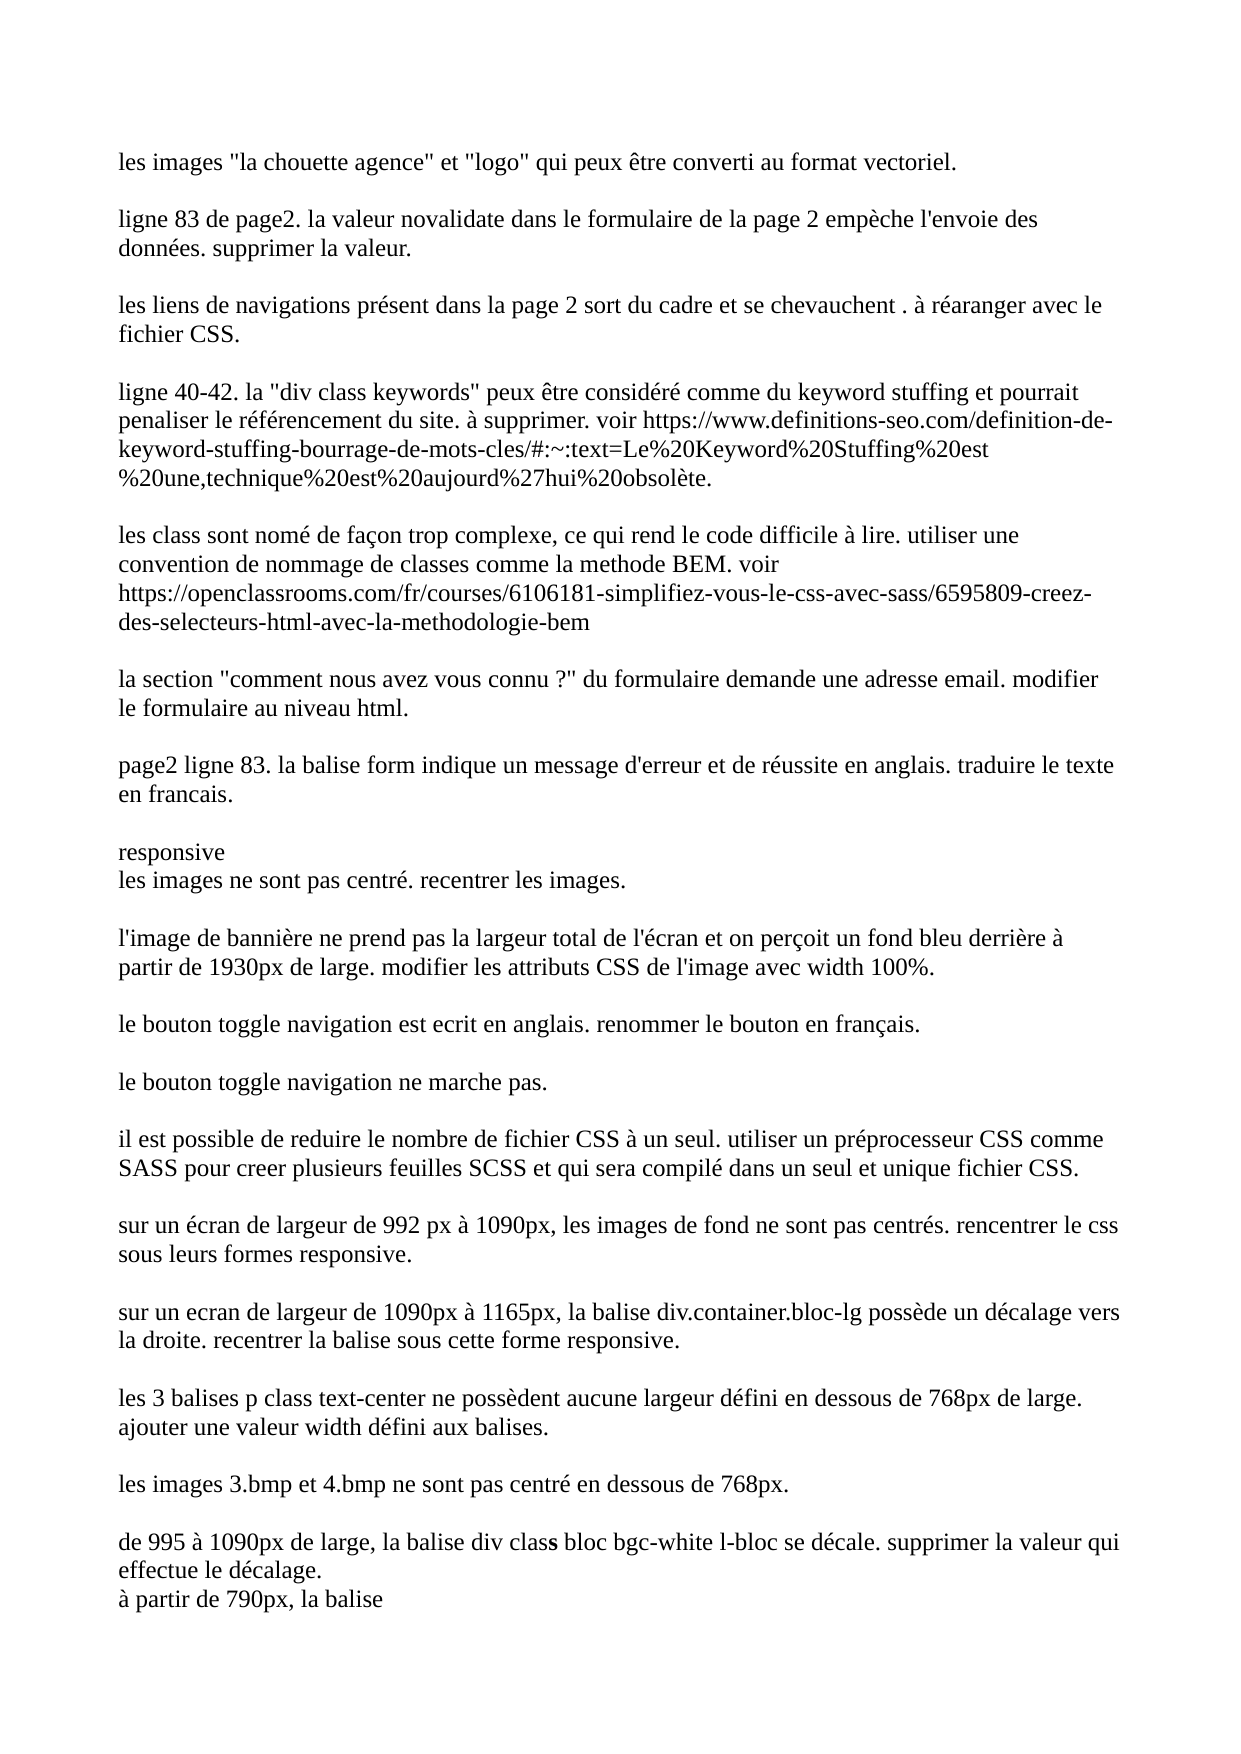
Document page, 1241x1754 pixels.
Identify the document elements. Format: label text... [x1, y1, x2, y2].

text les images 3.bmp et 4.bmp ne sont pas centré en dessous de 768px. [118, 1469, 1122, 1498]
text la section "comment nous avez vous connu ?" du formulaire demande une adresse email. modifier le formulaire au niveau html. [118, 664, 1122, 722]
text l'image de bannière ne prend pas la largeur total de l'écran et on perçoit un fond bleu derrière à partir de 1930px de large. modifier les attributs CSS de l'image avec width 100%. [118, 923, 1122, 981]
text les images ne sont pas centré. recentrer les images. [118, 866, 1122, 894]
text les liens de navigations présent dans la page 2 sort du cadre et se chevauchent . à réaranger avec le fichier CSS. [118, 291, 1122, 348]
text responsive [118, 837, 1122, 866]
text les class sont nomé de façon trop complexe, ce qui rend le code difficile à lire. utiliser une convention de nommage de classes comme la methode BEM. voir https://openclassrooms.com/fr/courses/6106181-simplifiez-vous-le-css-avec-sass/6595809-creez-des-selecteurs-html-avec-la-methodologie-bem [118, 521, 1122, 636]
text sur un écran de largeur de 992 px à 1090px, les images de fond ne sont pas centrés. rencentrer le css sous leurs formes responsive. [118, 1211, 1122, 1268]
text le bouton toggle navigation ne marche pas. [118, 1067, 1122, 1096]
text sur un ecran de largeur de 1090px à 1165px, la balise div.container.bloc-lg possède un décalage vers la droite. recentrer la balise sous cette forme responsive. [118, 1297, 1122, 1354]
text de 995 à 1090px de large, la balise div class bloc bgc-white l-bloc se décale. supprimer la valeur qui effectue le décalage. [118, 1527, 1122, 1584]
text ligne 83 de page2. la valeur novalidate dans le formulaire de la page 2 empèche l'envoie des données. supprimer la valeur. [118, 204, 1122, 262]
text à partir de 790px, la balise [118, 1584, 1122, 1613]
text page2 ligne 83. la balise form indique un message d'erreur et de réussite en anglais. traduire le texte en francais. [118, 751, 1122, 808]
text les 3 balises p class text-center ne possèdent aucune largeur défini en dessous de 768px de large. ajouter une valeur width défini aux balises. [118, 1383, 1122, 1441]
text le bouton toggle navigation est ecrit en anglais. renommer le bouton en français. [118, 1009, 1122, 1038]
text ligne 40-42. la "div class keywords" peux être considéré comme du keyword stuffing et pourrait penaliser le référencement du site. à supprimer. voir https://www.definitions-seo.com/definition-de-keyword-stuffing-bourrage-de-mots-cles/#:~:text=Le%20Keyword%20Stuffing%20est%20une,technique%20est%20aujourd%27hui%20obsolète. [118, 377, 1122, 492]
text les images "la chouette agence" et "logo" qui peux être converti au format vectoriel. [118, 147, 1122, 176]
text il est possible de reduire le nombre de fichier CSS à un seul. utiliser un préprocesseur CSS comme SASS pour creer plusieurs feuilles SCSS et qui sera compilé dans un seul et unique fichier CSS. [118, 1124, 1122, 1182]
